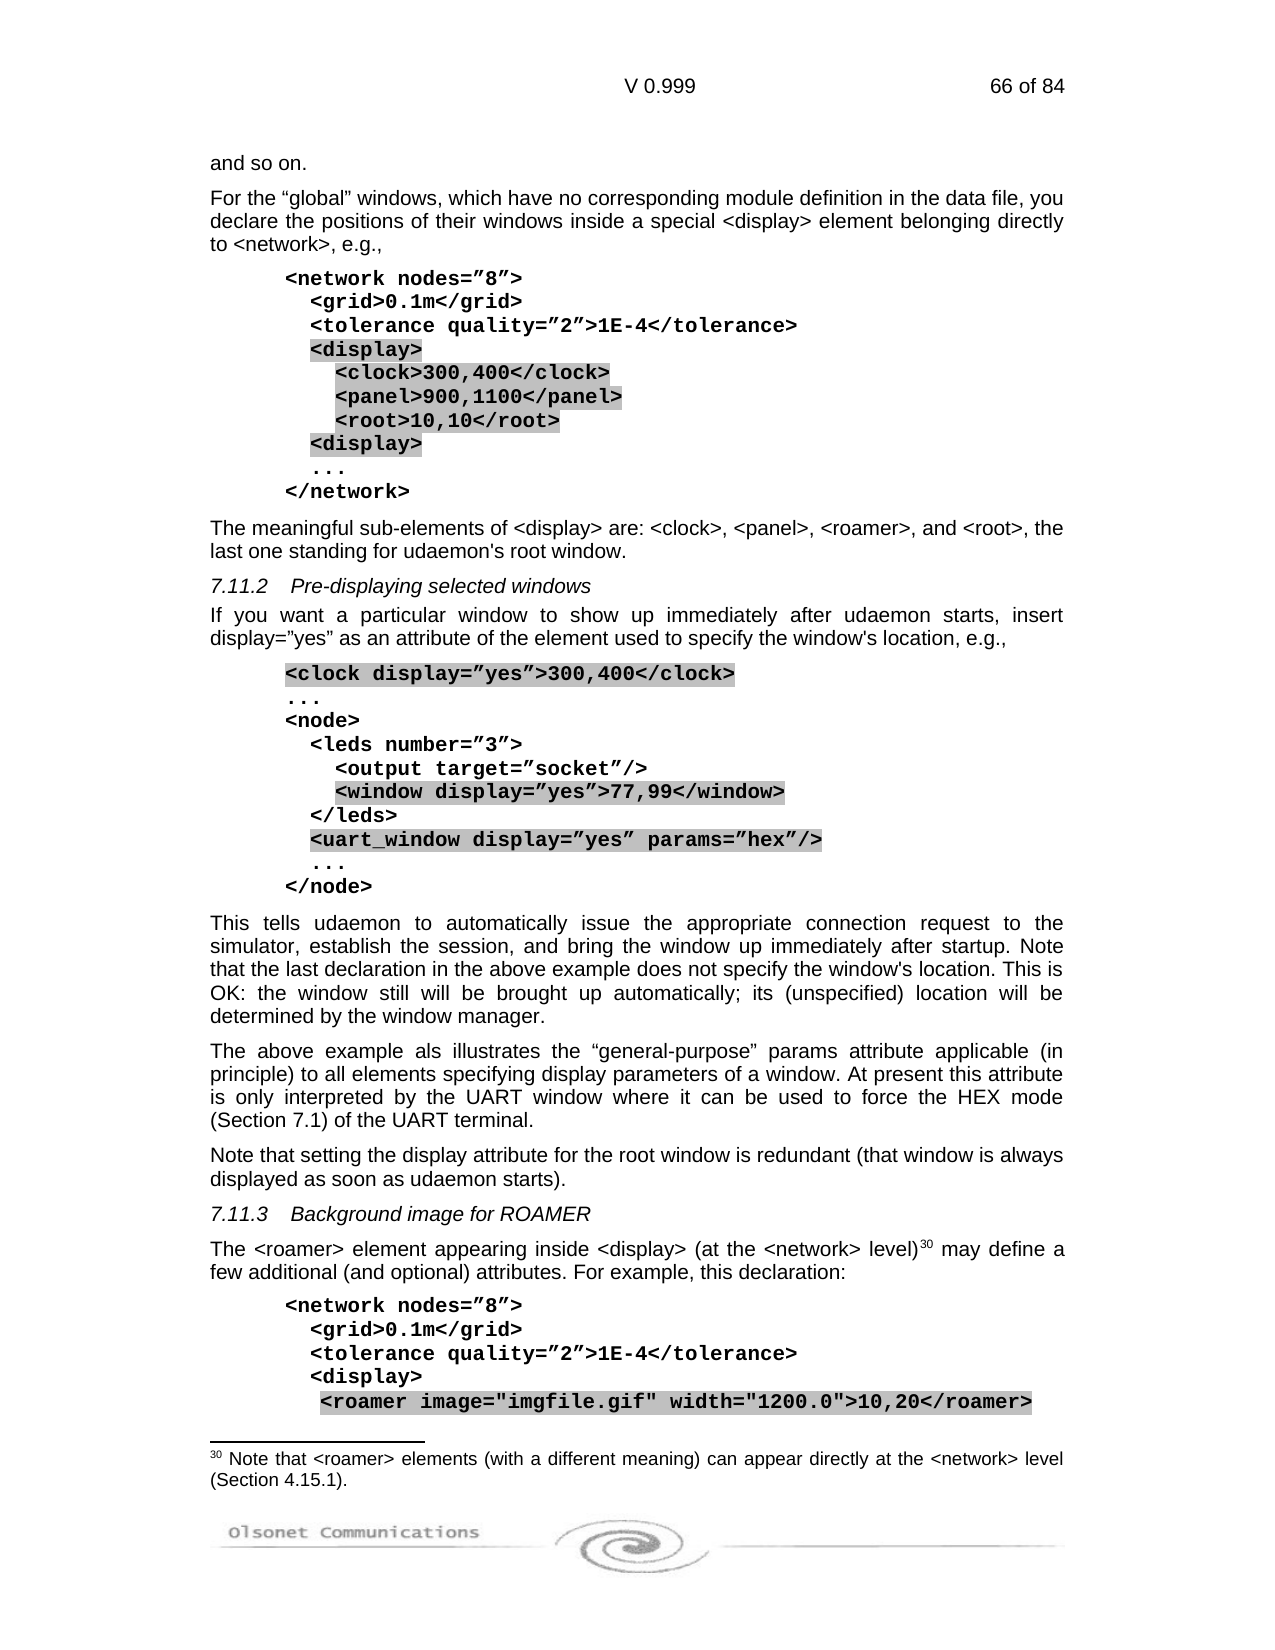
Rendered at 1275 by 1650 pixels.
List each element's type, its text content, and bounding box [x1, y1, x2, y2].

text <display> [210, 339, 1065, 362]
text <clock display=”yes”>300,400</clock> [210, 662, 1065, 687]
text <tolerance quality=”2”>1E-4</tolerance> [210, 1343, 1065, 1366]
text and so on. [210, 151, 1065, 174]
text The <roamer> element appearing inside <display> (at the <network> level) may define a few additional (and optional) attributes. For example, this declaration: [210, 1237, 1065, 1284]
text </network> [210, 481, 1065, 504]
subtitle Background image for ROAMER [210, 1202, 1065, 1225]
text <grid>0.1m</grid> [210, 1319, 1065, 1343]
text <network nodes=”8”> [210, 1295, 1065, 1319]
text <tolerance quality=”2”>1E-4</tolerance> [210, 315, 1065, 339]
text <window display=”yes”>77,99</window> [210, 781, 1065, 805]
text <leds number=”3”> [210, 734, 1065, 758]
text <clock>300,400</clock> [210, 362, 1065, 386]
text <root>10,10</root> [210, 410, 1065, 433]
subtitle Pre-displaying selected windows [210, 574, 1065, 597]
text For the “global” windows, which have no corresponding module definition in the data file, you declare the positions of their windows inside a special <display> element belonging directly to <network>, e.g., [210, 186, 1065, 256]
text <network nodes=”8”> [210, 268, 1065, 291]
text This tells udaemon to automatically issue the appropriate connection request to the simulator, establish the session, and bring the window up immediately after startup. Note that the last declaration in the above example does not specify the window's location. This is OK: the window still will be brought up automatically; its (unspecified) location will be determined by the window manager. [210, 911, 1065, 1027]
text </leds> [210, 805, 1065, 829]
text The meaningful sub-elements of <display> are: <clock>, <panel>, <roamer>, and <root>, the last one standing for udaemon's root window. [210, 516, 1065, 562]
text If you want a particular window to show up immediately after udaemon starts, insert display=”yes” as an attribute of the element used to specify the window's location, e.g., [210, 603, 1065, 650]
text ... [210, 457, 1065, 481]
picture [210, 1504, 1065, 1596]
text <panel>900,1100</panel> [210, 386, 1065, 410]
text </node> [210, 876, 1065, 899]
text The above example als illustrates the “general-purpose” params attribute applicable (in principle) to all elements specifying display parameters of a window. At present this attribute is only interpreted by the UART window where it can be used to force the HEX mode (Section 7.1) of the UART terminal. [210, 1039, 1065, 1132]
text ... [210, 852, 1065, 876]
text <node> [210, 710, 1065, 734]
text Note that <roamer> elements (with a different meaning) can appear directly at the <network> level (Section 4.15.1). [210, 1448, 1065, 1490]
text Note that setting the display attribute for the root window is redundant (that window is always displayed as soon as udaemon starts). [210, 1144, 1065, 1190]
text <display> [210, 1366, 1065, 1390]
text <display> [210, 433, 1065, 457]
text <grid>0.1m</grid> [210, 291, 1065, 315]
text ... [210, 687, 1065, 710]
text <output target=”socket”/> [210, 758, 1065, 781]
text <roamer image="imgfile.gif" width="1200.0">10,20</roamer> [210, 1390, 1065, 1415]
text <uart_window display=”yes” params=”hex”/> [210, 829, 1065, 852]
